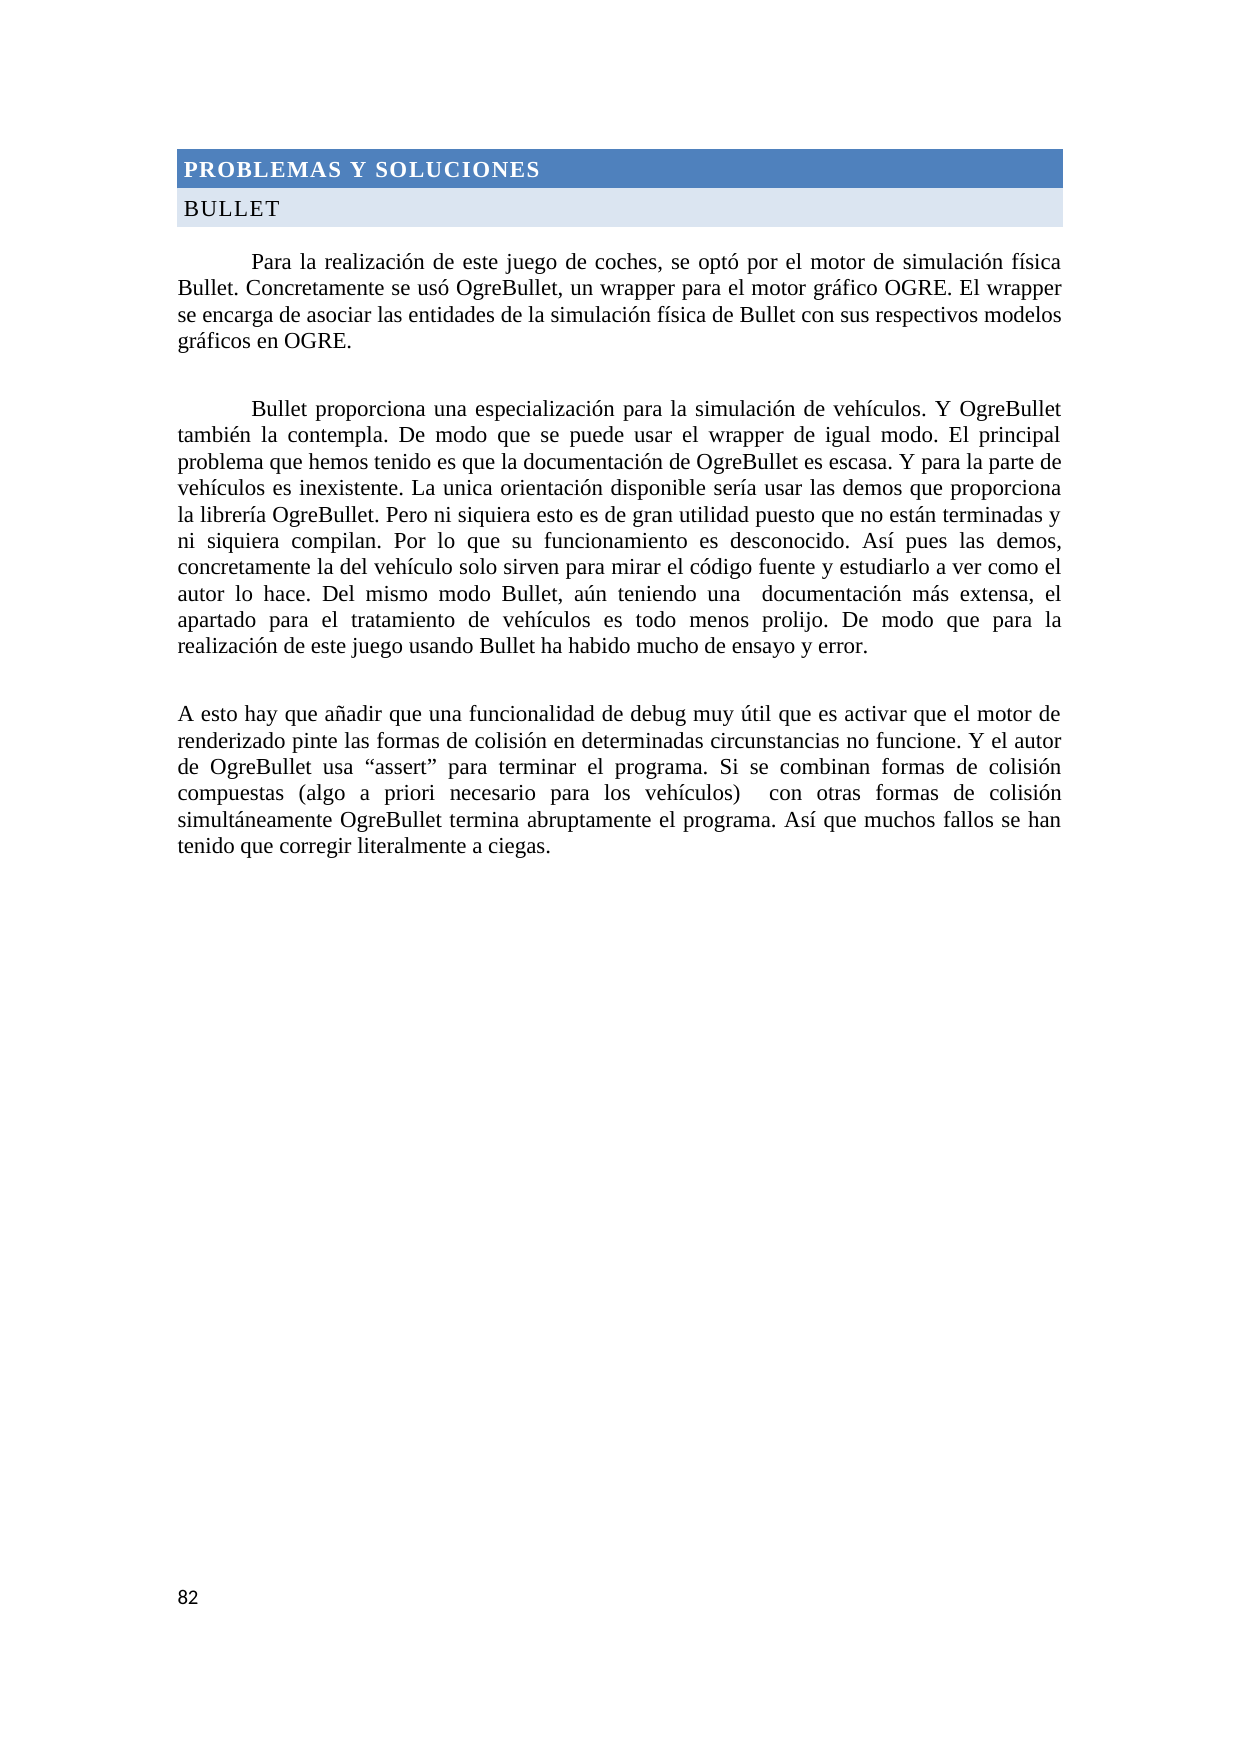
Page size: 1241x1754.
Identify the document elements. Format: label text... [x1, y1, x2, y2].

text Bullet proporciona una especialización para la simulación de vehículos. Y OgreBullet también la contempla. De modo que se puede usar el wrapper de igual modo. El principal problema que hemos tenido es que la documentación de OgreBullet es escasa. Y para la parte de vehículos es inexistente. La unica orientación disponible sería usar las demos que proporciona la librería OgreBullet. Pero ni siquiera esto es de gran utilidad puesto que no están terminadas y ni siquiera compilan. Por lo que su funcionamiento es desconocido. Así pues las demos, concretamente la del vehículo solo sirven para mirar el código fuente y estudiarlo a ver como el autor lo hace. Del mismo modo Bullet, aún teniendo una documentación más extensa, el apartado para el tratamiento de vehículos es todo menos prolijo. De modo que para la realización de este juego usando Bullet ha habido mucho de ensayo y error. [177, 395, 1063, 659]
text A esto hay que añadir que una funcionalidad de debug muy útil que es activar que el motor de renderizado pinte las formas de colisión en determinadas circunstancias no funcione. Y el autor de OgreBullet usa “assert” para terminar el programa. Si se combinan formas de colisión compuestas (algo a priori necesario para los vehículos) con otras formas de colisión simultáneamente OgreBullet termina abruptamente el programa. Así que muchos fallos se han tenido que corregir literalmente a ciegas. [177, 700, 1063, 858]
subtitle BULLET [184, 195, 1057, 221]
text Para la realización de este juego de coches, se optó por el motor de simulación física Bullet. Concretamente se usó OgreBullet, un wrapper para el motor gráfico OGRE. El wrapper se encarga de asociar las entidades de la simulación física de Bullet con sus respectivos modelos gráficos en OGRE. [177, 248, 1063, 353]
list PROBLEMAS y SOLUCIONES [184, 156, 1057, 182]
